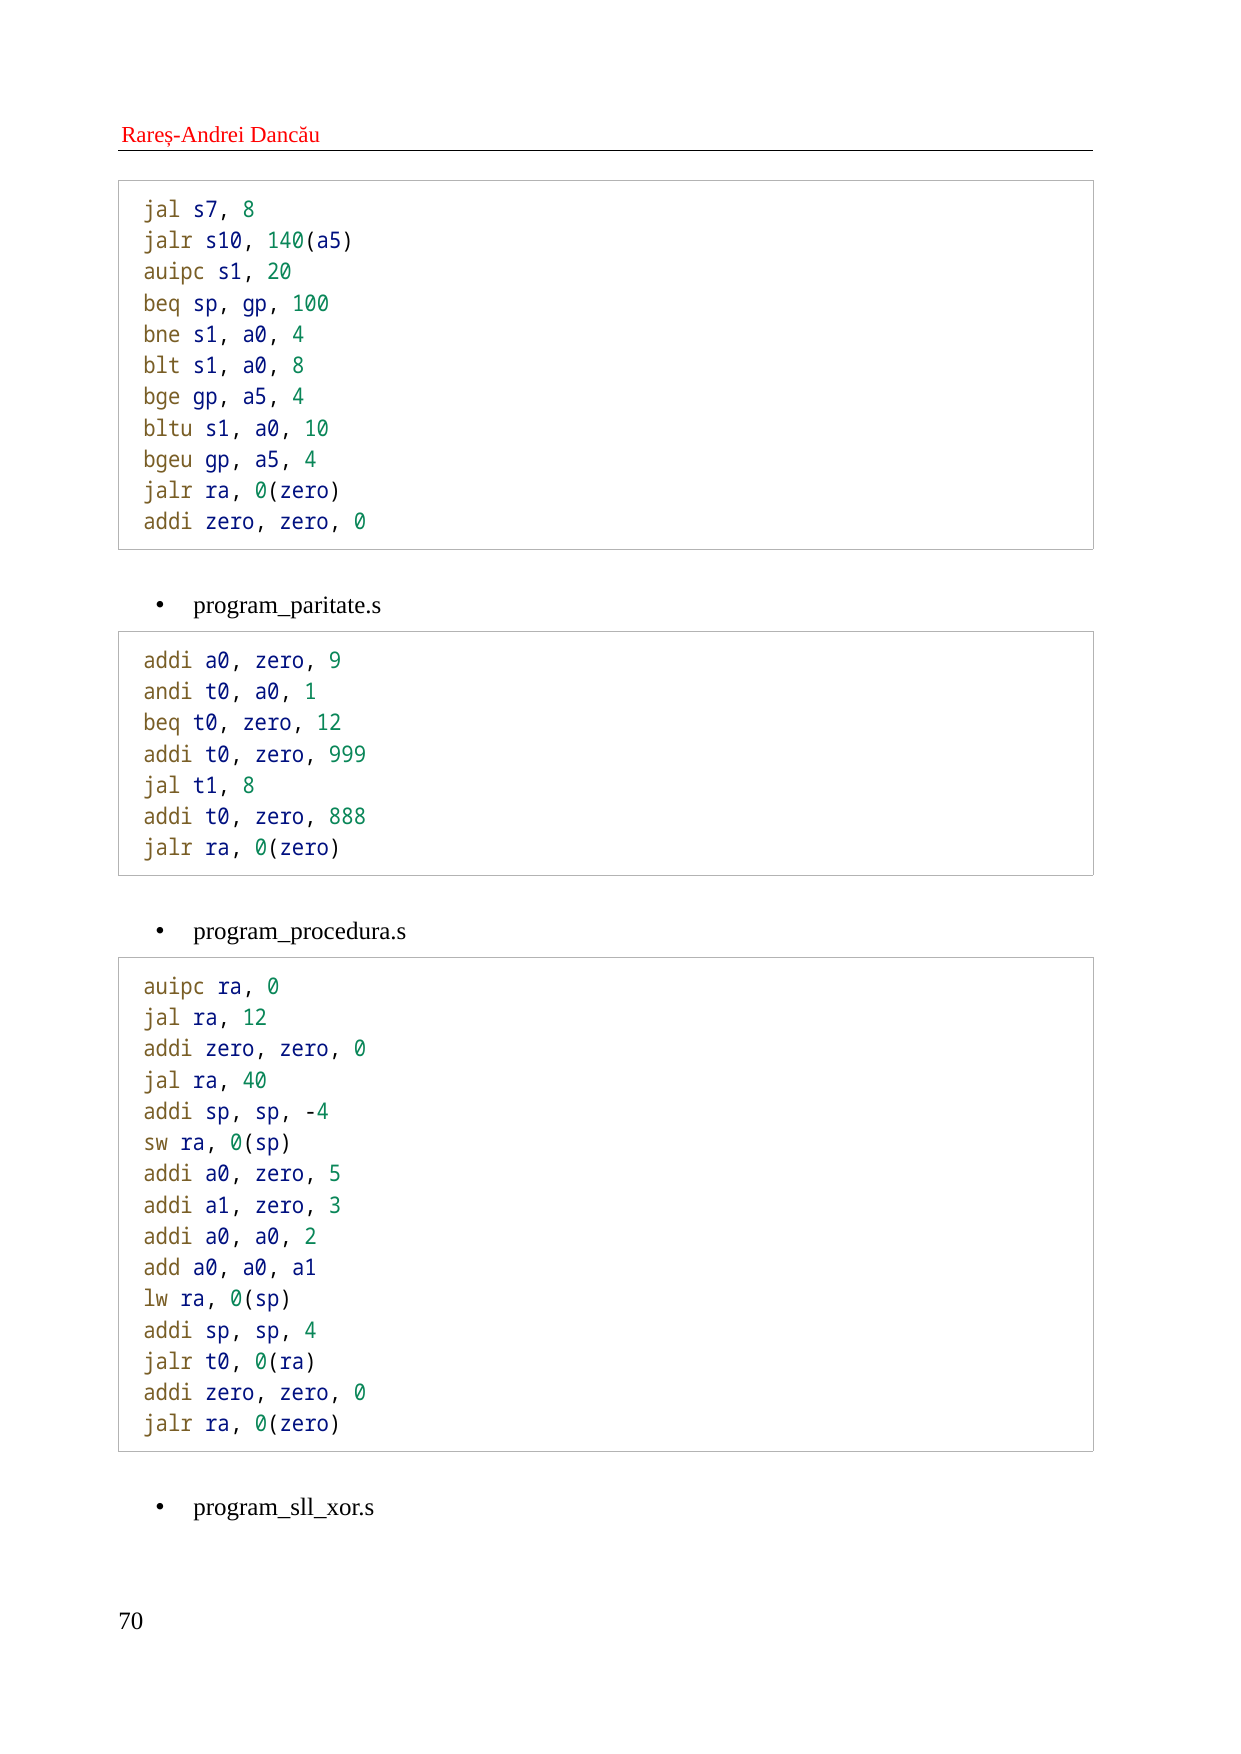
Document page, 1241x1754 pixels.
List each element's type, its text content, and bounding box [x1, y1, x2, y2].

text addi sp, sp, -4 [119, 1082, 1093, 1113]
text auipc ra, 0 [119, 958, 1093, 988]
text addi a0, zero, 5 [119, 1145, 1093, 1176]
text addi zero, zero, 0 [119, 493, 1093, 549]
text jal s7, 8 [119, 181, 1093, 211]
text addi t0, zero, 999 [119, 725, 1093, 756]
text jalr ra, 0(zero) [119, 461, 1093, 493]
text addi a1, zero, 3 [119, 1176, 1093, 1207]
list program_sll_xor.s [156, 1492, 1093, 1521]
text jal t1, 8 [119, 756, 1093, 787]
text addi t0, zero, 888 [119, 787, 1093, 819]
text auipc s1, 20 [119, 243, 1093, 274]
text bltu s1, a0, 10 [119, 399, 1093, 430]
text beq t0, zero, 12 [119, 694, 1093, 725]
list program_procedura.s [156, 916, 1093, 945]
text addi zero, zero, 0 [119, 1363, 1093, 1395]
text jal ra, 40 [119, 1051, 1093, 1082]
text jalr ra, 0(zero) [119, 1395, 1093, 1451]
text blt s1, a0, 8 [119, 336, 1093, 368]
text bne s1, a0, 4 [119, 305, 1093, 336]
text add a0, a0, a1 [119, 1238, 1093, 1270]
text andi t0, a0, 1 [119, 662, 1093, 694]
text bgeu gp, a5, 4 [119, 430, 1093, 461]
text addi a0, a0, 2 [119, 1207, 1093, 1238]
text beq sp, gp, 100 [119, 274, 1093, 305]
text jal ra, 12 [119, 988, 1093, 1020]
text bge gp, a5, 4 [119, 368, 1093, 399]
list program_paritate.s [156, 590, 1093, 619]
text addi sp, sp, 4 [119, 1301, 1093, 1332]
text sw ra, 0(sp) [119, 1113, 1093, 1145]
text addi zero, zero, 0 [119, 1020, 1093, 1051]
text addi a0, zero, 9 [119, 632, 1093, 662]
text jalr t0, 0(ra) [119, 1332, 1093, 1363]
text lw ra, 0(sp) [119, 1270, 1093, 1301]
text jalr s10, 140(a5) [119, 211, 1093, 243]
text jalr ra, 0(zero) [119, 819, 1093, 875]
